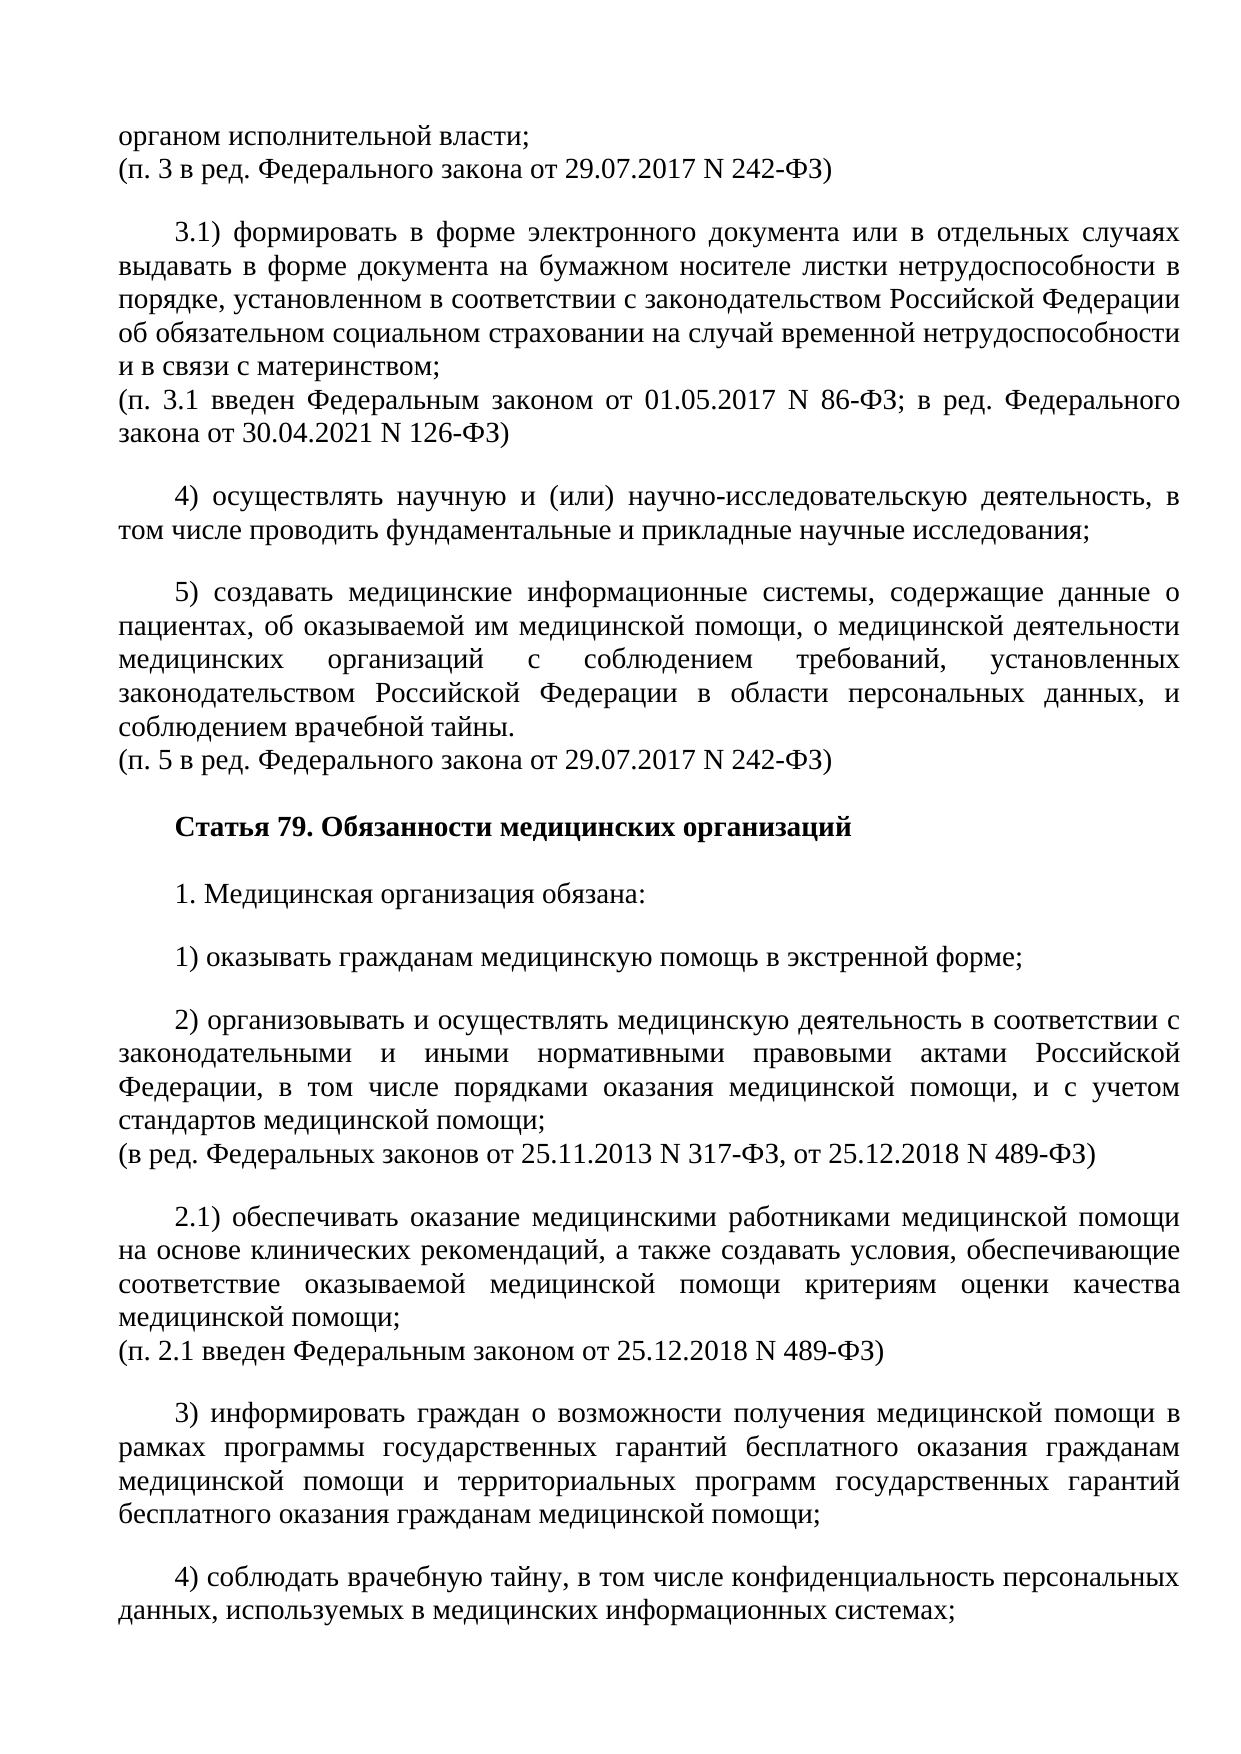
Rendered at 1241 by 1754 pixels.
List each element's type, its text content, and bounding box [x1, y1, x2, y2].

text 3) информировать граждан о возможности получения медицинской помощи в рамках программы государственных гарантий бесплатного оказания гражданам медицинской помощи и территориальных программ государственных гарантий бесплатного оказания гражданам медицинской помощи; [118, 1396, 1181, 1530]
text органом исполнительной власти; [118, 118, 1181, 152]
text 4) осуществлять научную и (или) научно-исследовательскую деятельность, в том числе проводить фундаментальные и прикладные научные исследования; [118, 478, 1181, 545]
title Статья 79. Обязанности медицинских организаций [118, 809, 1181, 843]
text (п. 2.1 введен Федеральным законом от 25.12.2018 N 489-ФЗ) [118, 1333, 1181, 1366]
text 3.1) формировать в форме электронного документа или в отдельных случаях выдавать в форме документа на бумажном носителе листки нетрудоспособности в порядке, установленном в соответствии с законодательством Российской Федерации об обязательном социальном страховании на случай временной нетрудоспособности и в связи с материнством; [118, 214, 1181, 382]
text 2) организовывать и осуществлять медицинскую деятельность в соответствии с законодательными и иными нормативными правовыми актами Российской Федерации, в том числе порядками оказания медицинской помощи, и с учетом стандартов медицинской помощи; [118, 1002, 1181, 1136]
text (п. 5 в ред. Федерального закона от 29.07.2017 N 242-ФЗ) [118, 742, 1181, 776]
text 1) оказывать гражданам медицинскую помощь в экстренной форме; [118, 939, 1181, 973]
text (п. 3 в ред. Федерального закона от 29.07.2017 N 242-ФЗ) [118, 152, 1181, 185]
text 1. Медицинская организация обязана: [118, 876, 1181, 910]
text 2.1) обеспечивать оказание медицинскими работниками медицинской помощи на основе клинических рекомендаций, а также создавать условия, обеспечивающие соответствие оказываемой медицинской помощи критериям оценки качества медицинской помощи; [118, 1199, 1181, 1333]
text 4) соблюдать врачебную тайну, в том числе конфиденциальность персональных данных, используемых в медицинских информационных системах; [118, 1559, 1181, 1626]
text (в ред. Федеральных законов от 25.11.2013 N 317-ФЗ, от 25.12.2018 N 489-ФЗ) [118, 1136, 1181, 1169]
text (п. 3.1 введен Федеральным законом от 01.05.2017 N 86-ФЗ; в ред. Федерального закона от 30.04.2021 N 126-ФЗ) [118, 382, 1181, 449]
text 5) создавать медицинские информационные системы, содержащие данные о пациентах, об оказываемой им медицинской помощи, о медицинской деятельности медицинских организаций с соблюдением требований, установленных законодательством Российской Федерации в области персональных данных, и соблюдением врачебной тайны. [118, 574, 1181, 742]
